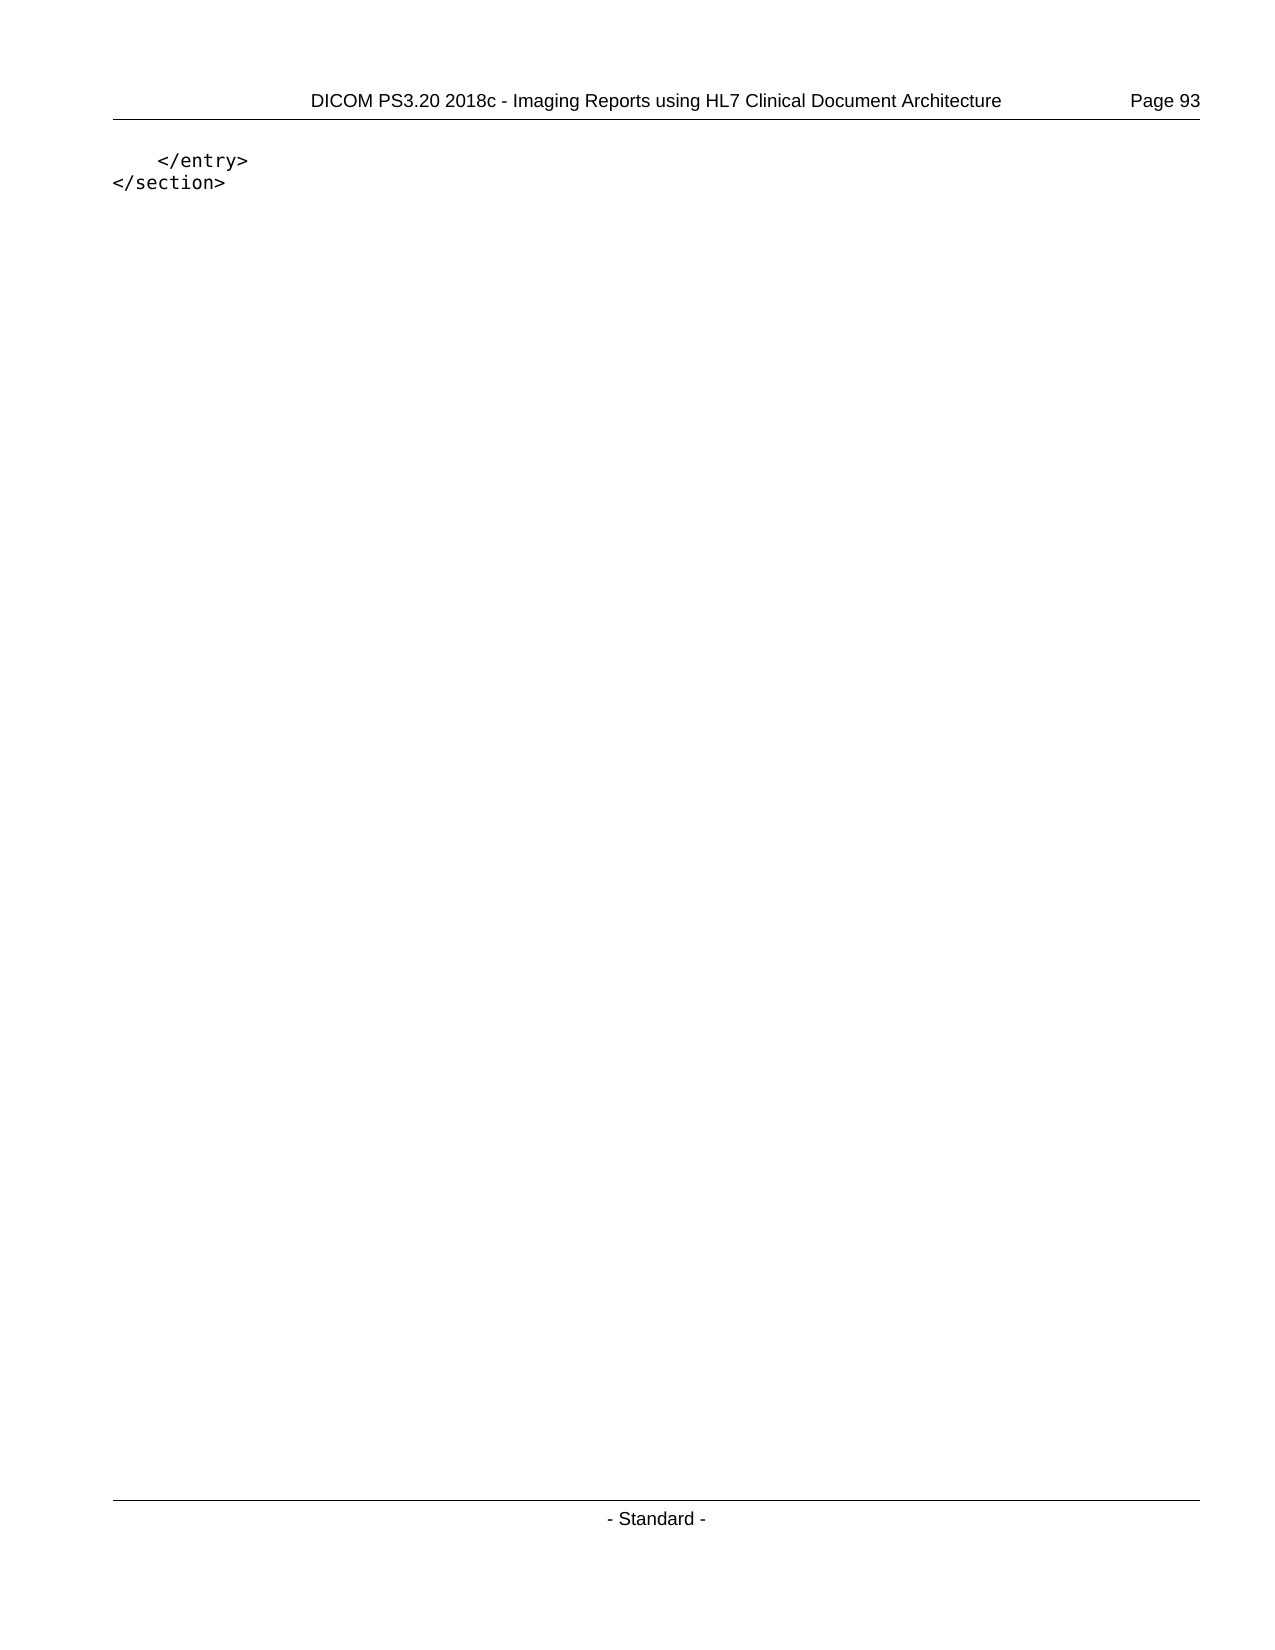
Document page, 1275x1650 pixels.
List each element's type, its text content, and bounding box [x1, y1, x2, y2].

text </entry> </section> [112, 150, 1200, 194]
